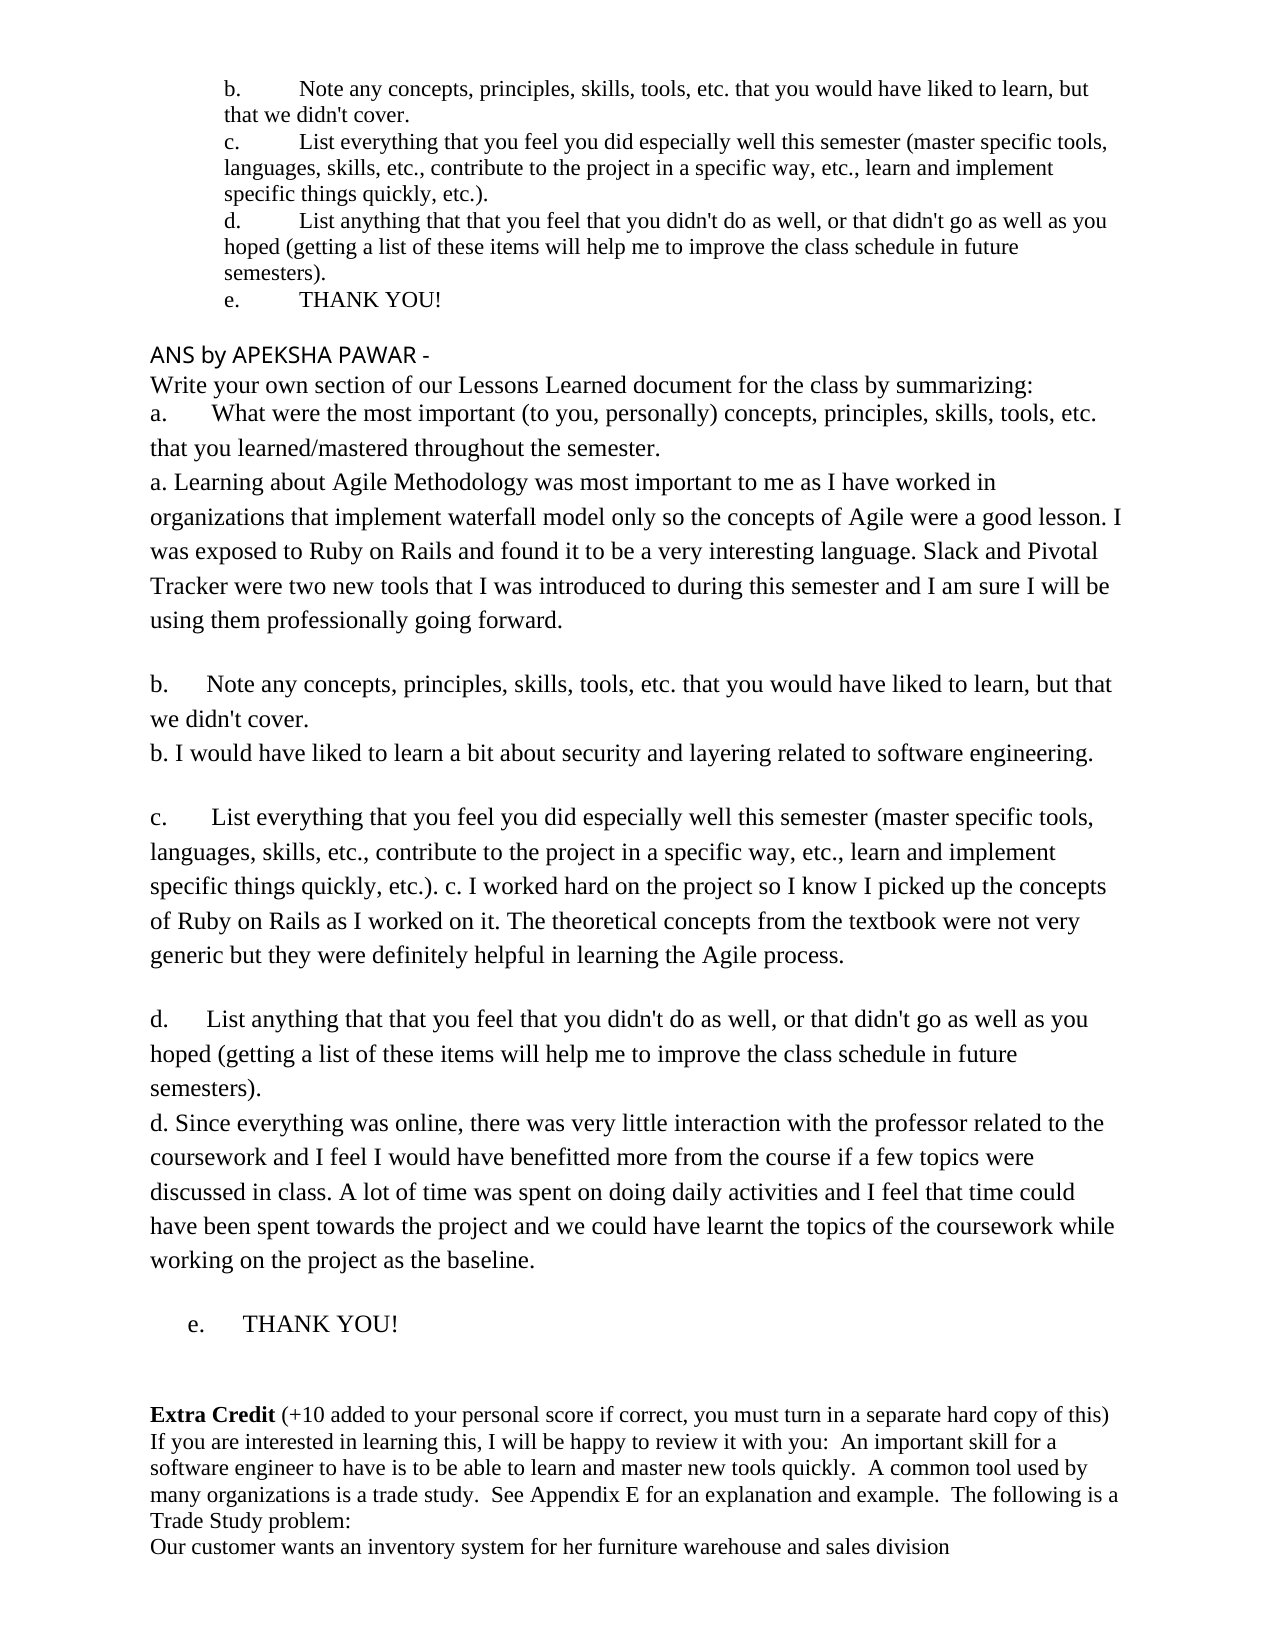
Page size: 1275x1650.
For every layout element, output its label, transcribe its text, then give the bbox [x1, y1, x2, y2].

text b. Note any concepts, principles, skills, tools, etc. that you would have liked to learn, but that we didn't cover. [224, 75, 1125, 128]
text d. List anything that that you feel that you didn't do as well, or that didn't go as well as you hoped (getting a list of these items will help me to improve the class schedule in future semesters). [224, 207, 1125, 286]
text ANS by APEKSHA PAWAR - Write your own section of our Lessons Learned document for the class by summarizing: [150, 338, 1125, 398]
text c. List everything that you feel you did especially well this semester (master specific tools, languages, skills, etc., contribute to the project in a specific way, etc., learn and implement specific things quickly, etc.). [224, 128, 1125, 207]
text e. THANK YOU! [224, 286, 1125, 312]
text Our customer wants an inventory system for her furniture warehouse and sales division [150, 1533, 1125, 1560]
text e. THANK YOU! [187, 1309, 1125, 1338]
text c. List everything that you feel you did especially well this semester (master specific tools, languages, skills, etc., contribute to the project in a specific way, etc., learn and implement specific things quickly, etc.). c. I worked hard on the project so I know I picked up the concepts of Ruby on Rails as I worked on it. The theoretical concepts from the textbook were not very generic but they were definitely helpful in learning the Agile process. [150, 802, 1125, 969]
text b. Note any concepts, principles, skills, tools, etc. that you would have liked to learn, but that we didn't cover. b. I would have liked to learn a bit about security and layering related to software engineering. [150, 669, 1125, 767]
text d. List anything that that you feel that you didn't do as well, or that didn't go as well as you hoped (getting a list of these items will help me to improve the class schedule in future semesters). d. Since everything was online, there was very little interaction with the professor related to the coursework and I feel I would have benefitted more from the course if a few topics were discussed in class. A lot of time was spent on doing daily activities and I feel that time could have been spent towards the project and we could have learnt the topics of the coursework while working on the project as the baseline. [150, 1004, 1125, 1274]
text a. What were the most important (to you, personally) concepts, principles, skills, tools, etc. that you learned/mastered throughout the semester. a. Learning about Agile Methodology was most important to me as I have worked in organizations that implement waterfall model only so the concepts of Agile were a good lesson. I was exposed to Ruby on Rails and found it to be a very interesting language. Slack and Pivotal Tracker were two new tools that I was introduced to during this semester and I am sure I will be using them professionally going forward. [150, 398, 1125, 634]
text Extra Credit (+10 added to your personal score if correct, you must turn in a separate hard copy of this) If you are interested in learning this, I will be happy to review it with you: An important skill for a software engineer to have is to be able to learn and master new tools quickly. A common tool used by many organizations is a trade study. See Appendix E for an explanation and example. The following is a Trade Study problem: [150, 1402, 1125, 1533]
